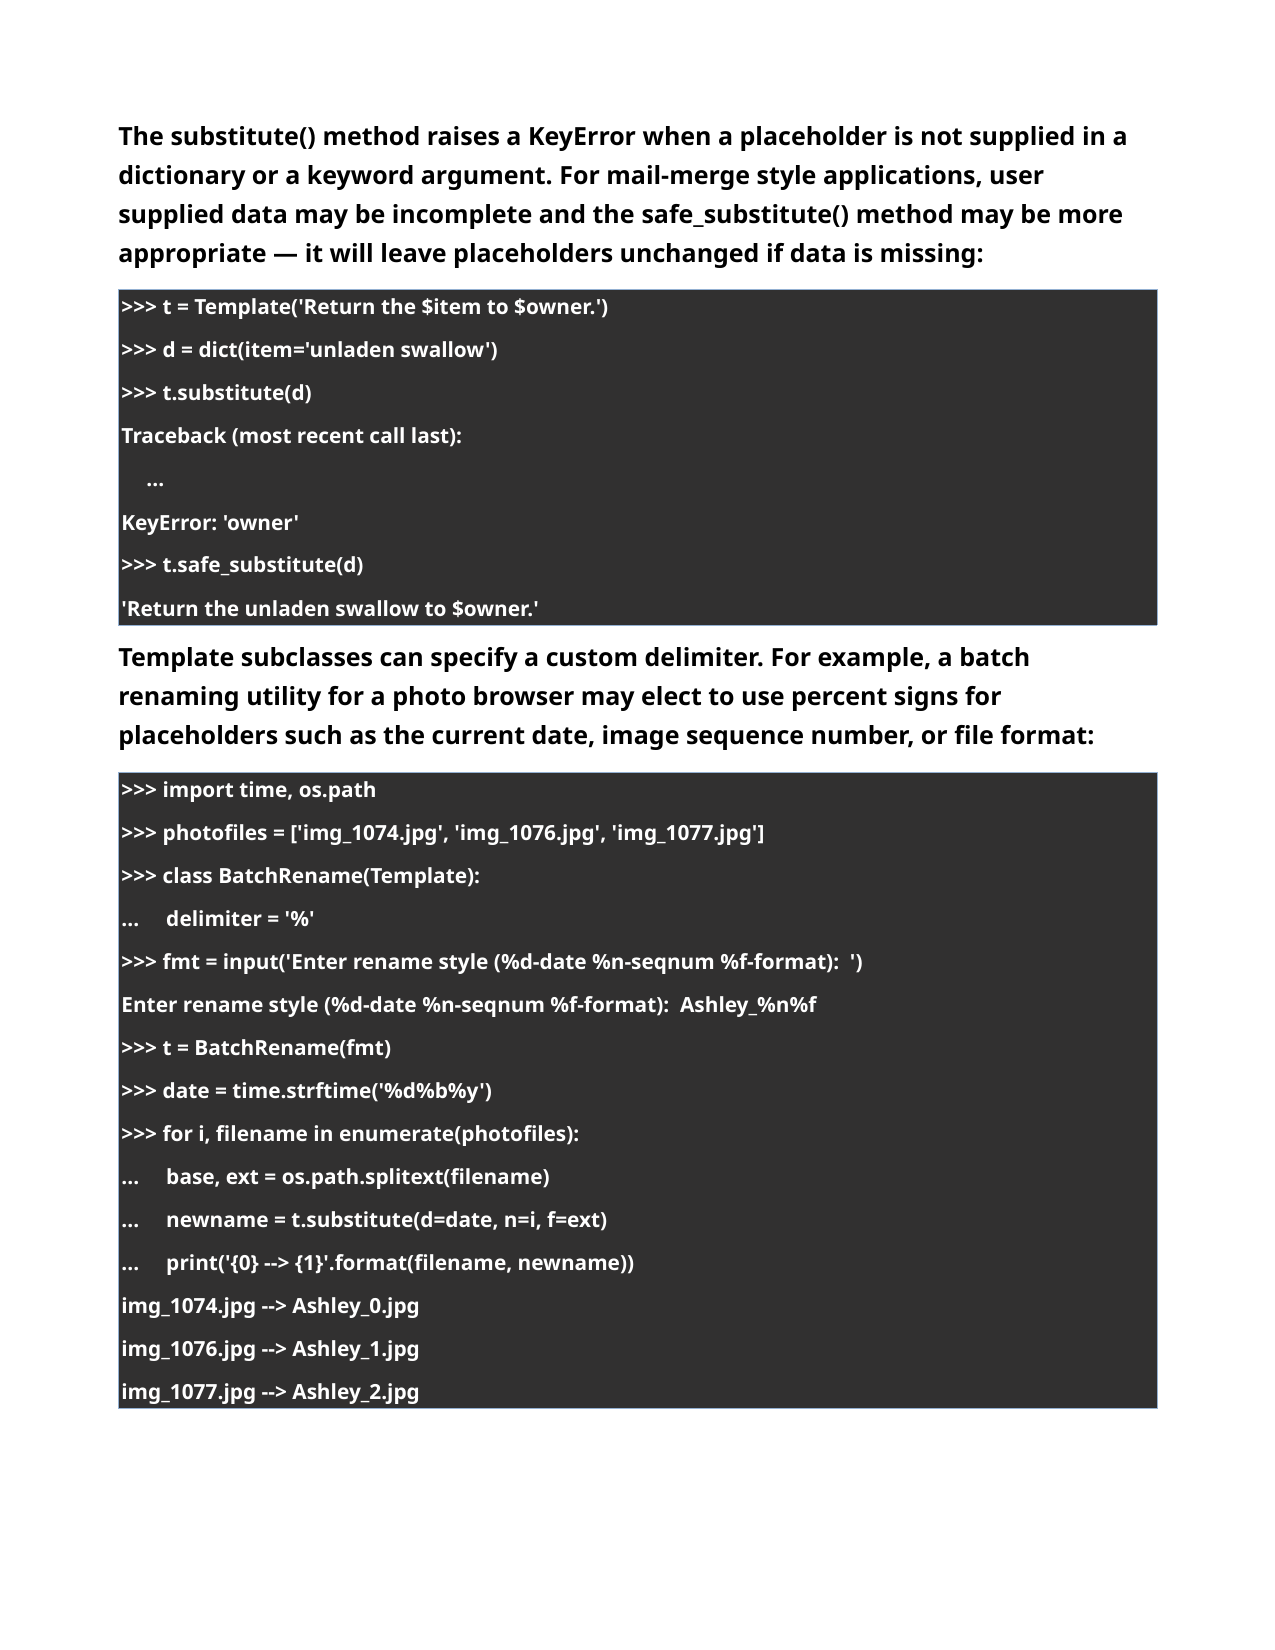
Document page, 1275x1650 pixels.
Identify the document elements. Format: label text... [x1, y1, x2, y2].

text KeyError: 'owner' [119, 504, 1157, 536]
text >>> for i, filename in enumerate(photofiles): [119, 1116, 1157, 1147]
text ... [119, 461, 1157, 493]
text Traceback (most recent call last): [119, 418, 1157, 450]
text >>> fmt = input('Enter rename style (%d-date %n-seqnum %f-format): ') [119, 944, 1157, 975]
text >>> t.substitute(d) [119, 375, 1157, 407]
text >>> import time, os.path [119, 773, 1157, 803]
text ... newname = t.substitute(d=date, n=i, f=ext) [119, 1202, 1157, 1233]
text ... delimiter = '%' [119, 901, 1157, 932]
text img_1077.jpg --> Ashley_2.jpg [119, 1374, 1157, 1408]
text img_1076.jpg --> Ashley_1.jpg [119, 1331, 1157, 1362]
text 'Return the unladen swallow to $owner.' [119, 591, 1157, 625]
text The substitute() method raises a KeyError when a placeholder is not supplied in a dictionary or a keyword argument. For mail-merge style applications, user supplied data may be incomplete and the safe_substitute() method may be more appropriate — it will leave placeholders unchanged if data is missing: [118, 118, 1157, 270]
text >>> d = dict(item='unladen swallow') [119, 332, 1157, 364]
text >>> t.safe_substitute(d) [119, 548, 1157, 579]
text Enter rename style (%d-date %n-seqnum %f-format): Ashley_%n%f [119, 987, 1157, 1018]
text >>> photofiles = ['img_1074.jpg', 'img_1076.jpg', 'img_1077.jpg'] [119, 815, 1157, 846]
text >>> t = BatchRename(fmt) [119, 1030, 1157, 1061]
text >>> date = time.strftime('%d%b%y') [119, 1073, 1157, 1104]
text >>> t = Template('Return the $item to $owner.') [119, 290, 1157, 321]
text >>> class BatchRename(Template): [119, 858, 1157, 889]
text ... print('{0} --> {1}'.format(filename, newname)) [119, 1245, 1157, 1276]
text ... base, ext = os.path.splitext(filename) [119, 1159, 1157, 1190]
text img_1074.jpg --> Ashley_0.jpg [119, 1288, 1157, 1319]
text Template subclasses can specify a custom delimiter. For example, a batch renaming utility for a photo browser may elect to use percent signs for placeholders such as the current date, image sequence number, or file format: [118, 640, 1157, 752]
